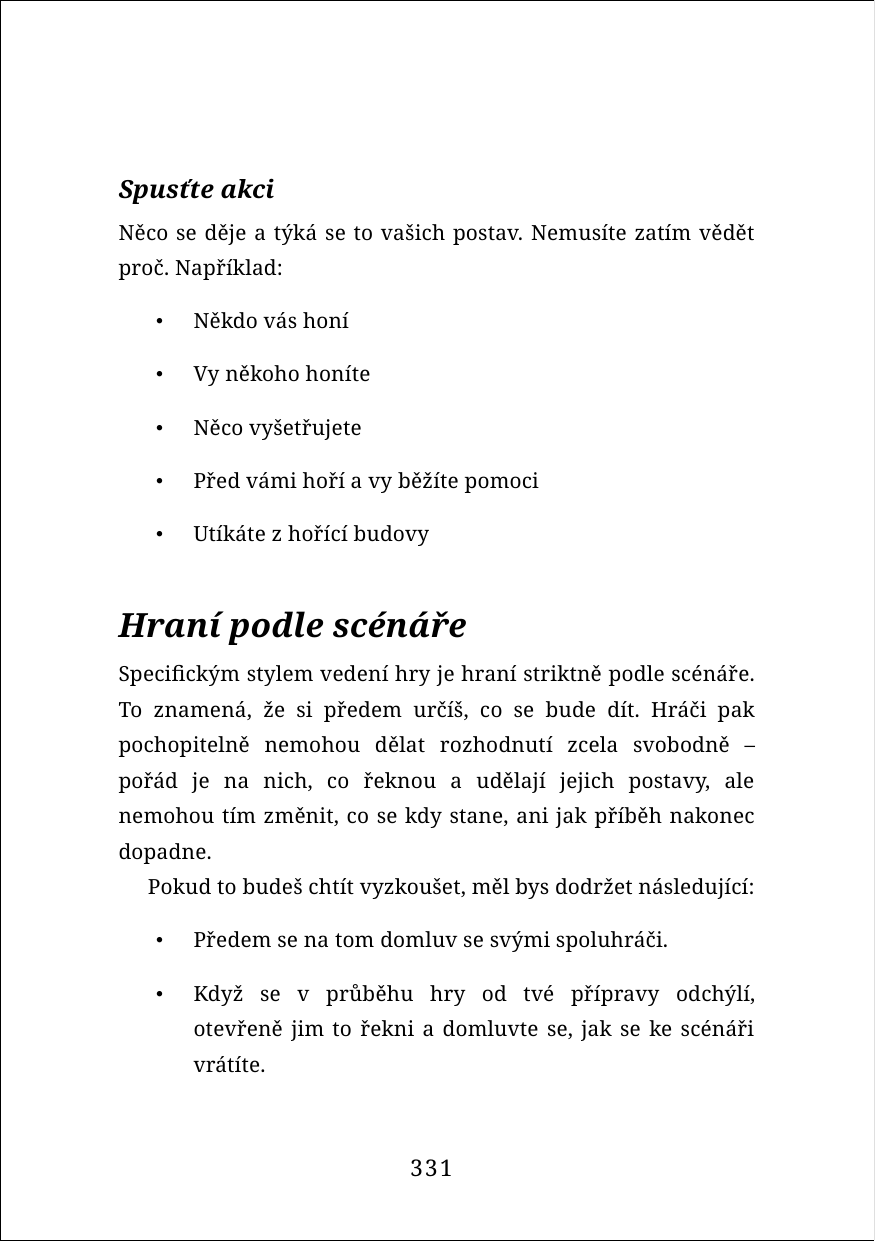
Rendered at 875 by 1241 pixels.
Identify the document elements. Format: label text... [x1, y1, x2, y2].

list Vy někoho honíte [156, 359, 756, 388]
list Když se v průběhu hry od tvé přípravy odchýlí, otevřeně jim to řekni a domluvte se, jak se ke scénáři vrátíte. [156, 979, 756, 1078]
text Něco se děje a týká se to vašich postav. Nemusíte zatím vědět proč. Například: [118, 218, 756, 282]
list Něco vyšetřujete [156, 413, 756, 441]
list Utíkáte z hořící budovy [156, 519, 756, 548]
subtitle Hraní podle scénáře [118, 602, 756, 647]
subtitle Spusťte akci [118, 172, 756, 206]
list Předem se na tom domluv se svými spoluhráči. [156, 926, 756, 954]
text Specifickým stylem vedení hry je hraní striktně podle scénáře. To znamená, že si předem určíš, co se bude dít. Hráči pak pochopitelně nemohou dělat rozhodnutí zcela svobodně – pořád je na nich, co řeknou a udělají jejich postavy, ale nemohou tím změnit, co se kdy stane, ani jak příběh nakonec dopadne. Pokud to budeš chtít vyzkoušet, měl bys dodržet následující: [118, 659, 756, 901]
list Před vámi hoří a vy běžíte pomoci [156, 466, 756, 494]
list Někdo vás honí [156, 306, 756, 335]
